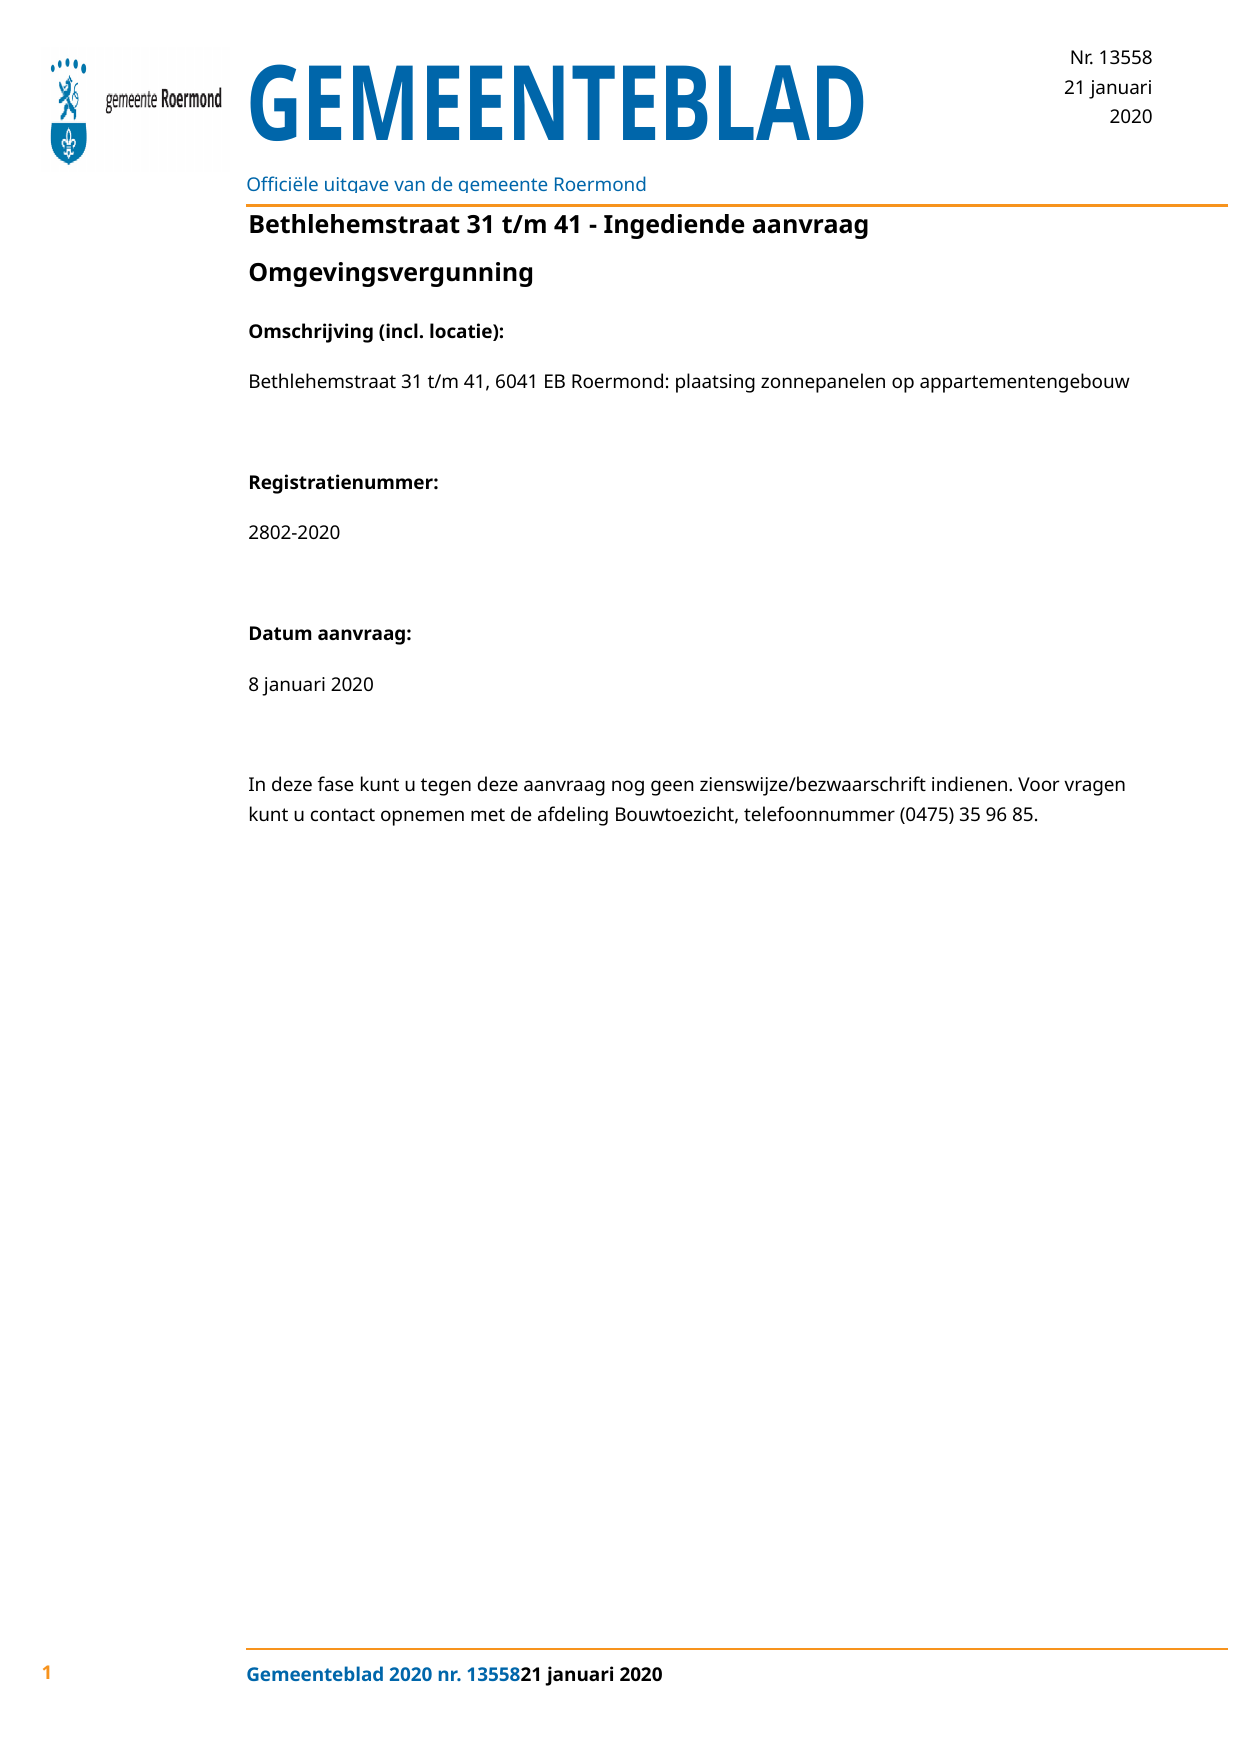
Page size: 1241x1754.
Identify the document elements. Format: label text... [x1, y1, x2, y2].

text 2802-2020 [248, 519, 1152, 545]
text Registratienummer: [248, 469, 1152, 495]
picture [41, 47, 231, 172]
text Datum aanvraag: [248, 620, 1152, 646]
text Omschrijving (incl. locatie): [248, 318, 1152, 344]
text Bethlehemstraat 31 t/m 41 - Ingediende aanvraag Omgevingsvergunning [248, 207, 1152, 288]
text Bethlehemstraat 31 t/m 41, 6041 EB Roermond: plaatsing zonnepanelen op appartementengebouw [248, 368, 1152, 394]
text 8 januari 2020 [248, 671, 1152, 697]
text In deze fase kunt u tegen deze aanvraag nog geen zienswijze/bezwaarschrift indienen. Voor vragen kunt u contact opnemen met de afdeling Bouwtoezicht, telefoonnummer (0475) 35 96 85. [248, 772, 1152, 827]
